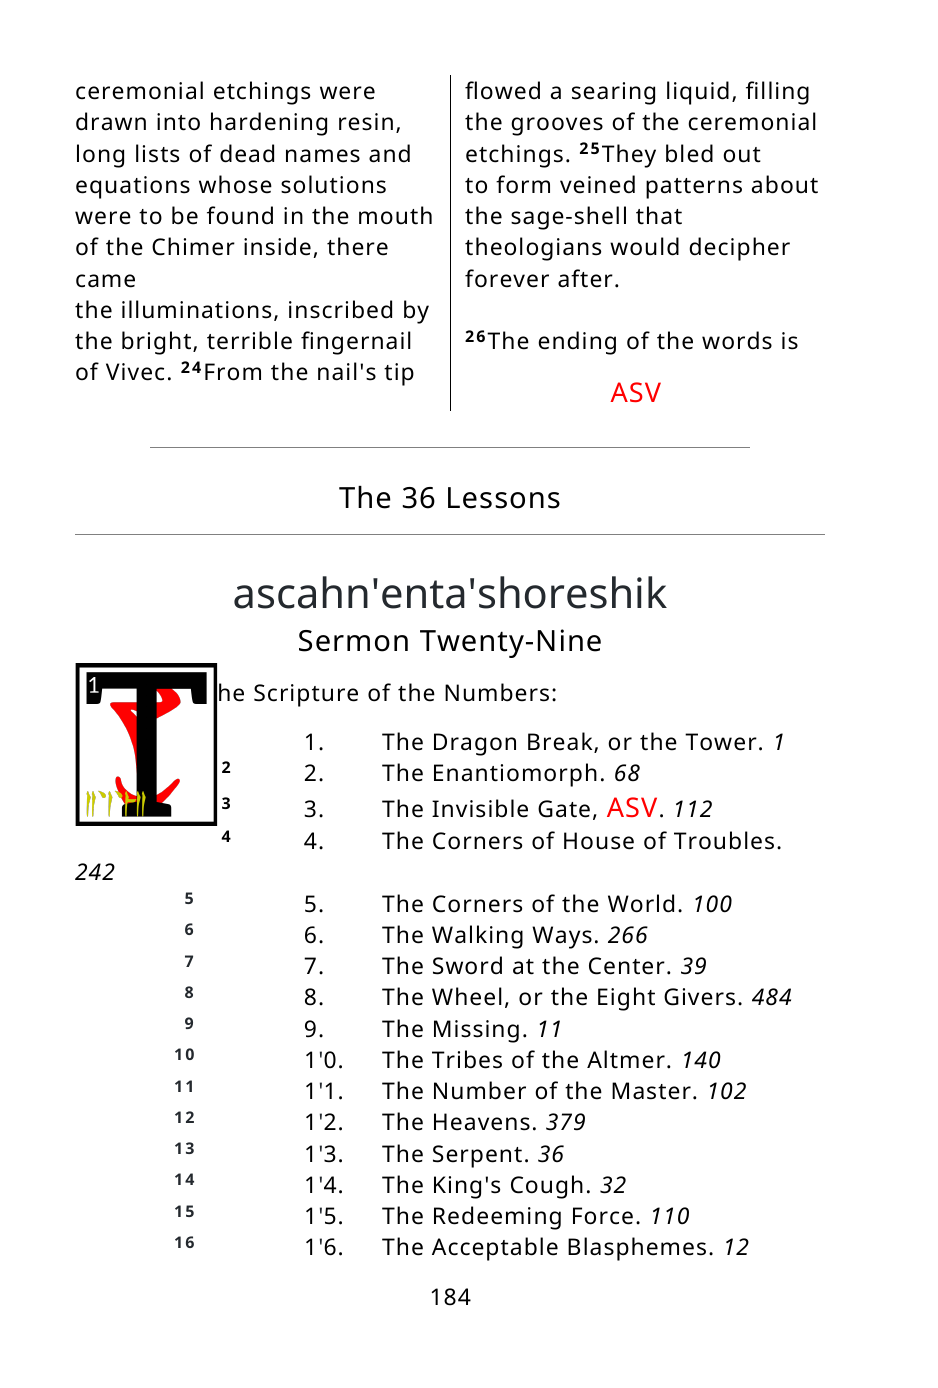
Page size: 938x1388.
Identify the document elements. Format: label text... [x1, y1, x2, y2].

table_cell The Wheel, or the Eight Givers. 484 [382, 981, 825, 1012]
text he Scripture of the Numbers: [218, 677, 825, 708]
table_cell 14 1'4. [75, 1169, 382, 1200]
text 26The ending of the words is [465, 325, 825, 356]
table_cell The King's Cough. 32 [382, 1169, 825, 1200]
picture [75, 663, 218, 826]
text 1. The Dragon Break, or the Tower. 1 2 2. The Enantiomorph. 68 3 3. The Invisible Gate, ASV. 112 4 4. The Corners of House of Troubles. 242 [75, 726, 825, 887]
table_cell The Redeeming Force. 110 [382, 1200, 825, 1231]
table_cell 6 6. [75, 919, 382, 950]
table_cell 8 8. [75, 981, 382, 1012]
table_cell 16 1'6. [75, 1231, 382, 1262]
table_cell The Serpent. 36 [382, 1138, 825, 1169]
table_cell The Sword at the Center. 39 [382, 950, 825, 981]
table_cell The Missing. 11 [382, 1013, 825, 1044]
table_cell The Number of the Master. 102 [382, 1075, 825, 1106]
table_cell The Walking Ways. 266 [382, 919, 825, 950]
subtitle ascahn'enta'shoreshik [75, 564, 825, 621]
text flowed a searing liquid, filling the grooves of the ceremonial etchings. 25They bled out to form veined patterns about the sage-shell that theologians would decipher forever after. [465, 75, 825, 294]
text ASV [465, 373, 806, 410]
table_cell The Acceptable Blasphemes. 12 [382, 1231, 825, 1262]
table_header The Corners of the World. 100 [382, 888, 825, 919]
table_cell 10 1'0. [75, 1044, 382, 1075]
table_cell 9 9. [75, 1013, 382, 1044]
table_cell 7 7. [75, 950, 382, 981]
table_cell 12 1'2. [75, 1106, 382, 1137]
table_cell The Tribes of the Altmer. 140 [382, 1044, 825, 1075]
table_cell 13 1'3. [75, 1138, 382, 1169]
text Sermon Twenty-Nine [75, 621, 825, 660]
table_cell 15 1'5. [75, 1200, 382, 1231]
table_cell 11 1'1. [75, 1075, 382, 1106]
table_cell The Heavens. 379 [382, 1106, 825, 1137]
text ceremonial etchings were drawn into hardening resin, long lists of dead names and equations whose solutions were to be found in the mouth of the Chimer inside, there came the illuminations, inscribed by the bright, terrible fingernail of Vivec. 24From the nail's tip [75, 75, 435, 387]
text The 36 Lessons [75, 477, 825, 517]
table_header 5 5. [75, 888, 382, 919]
